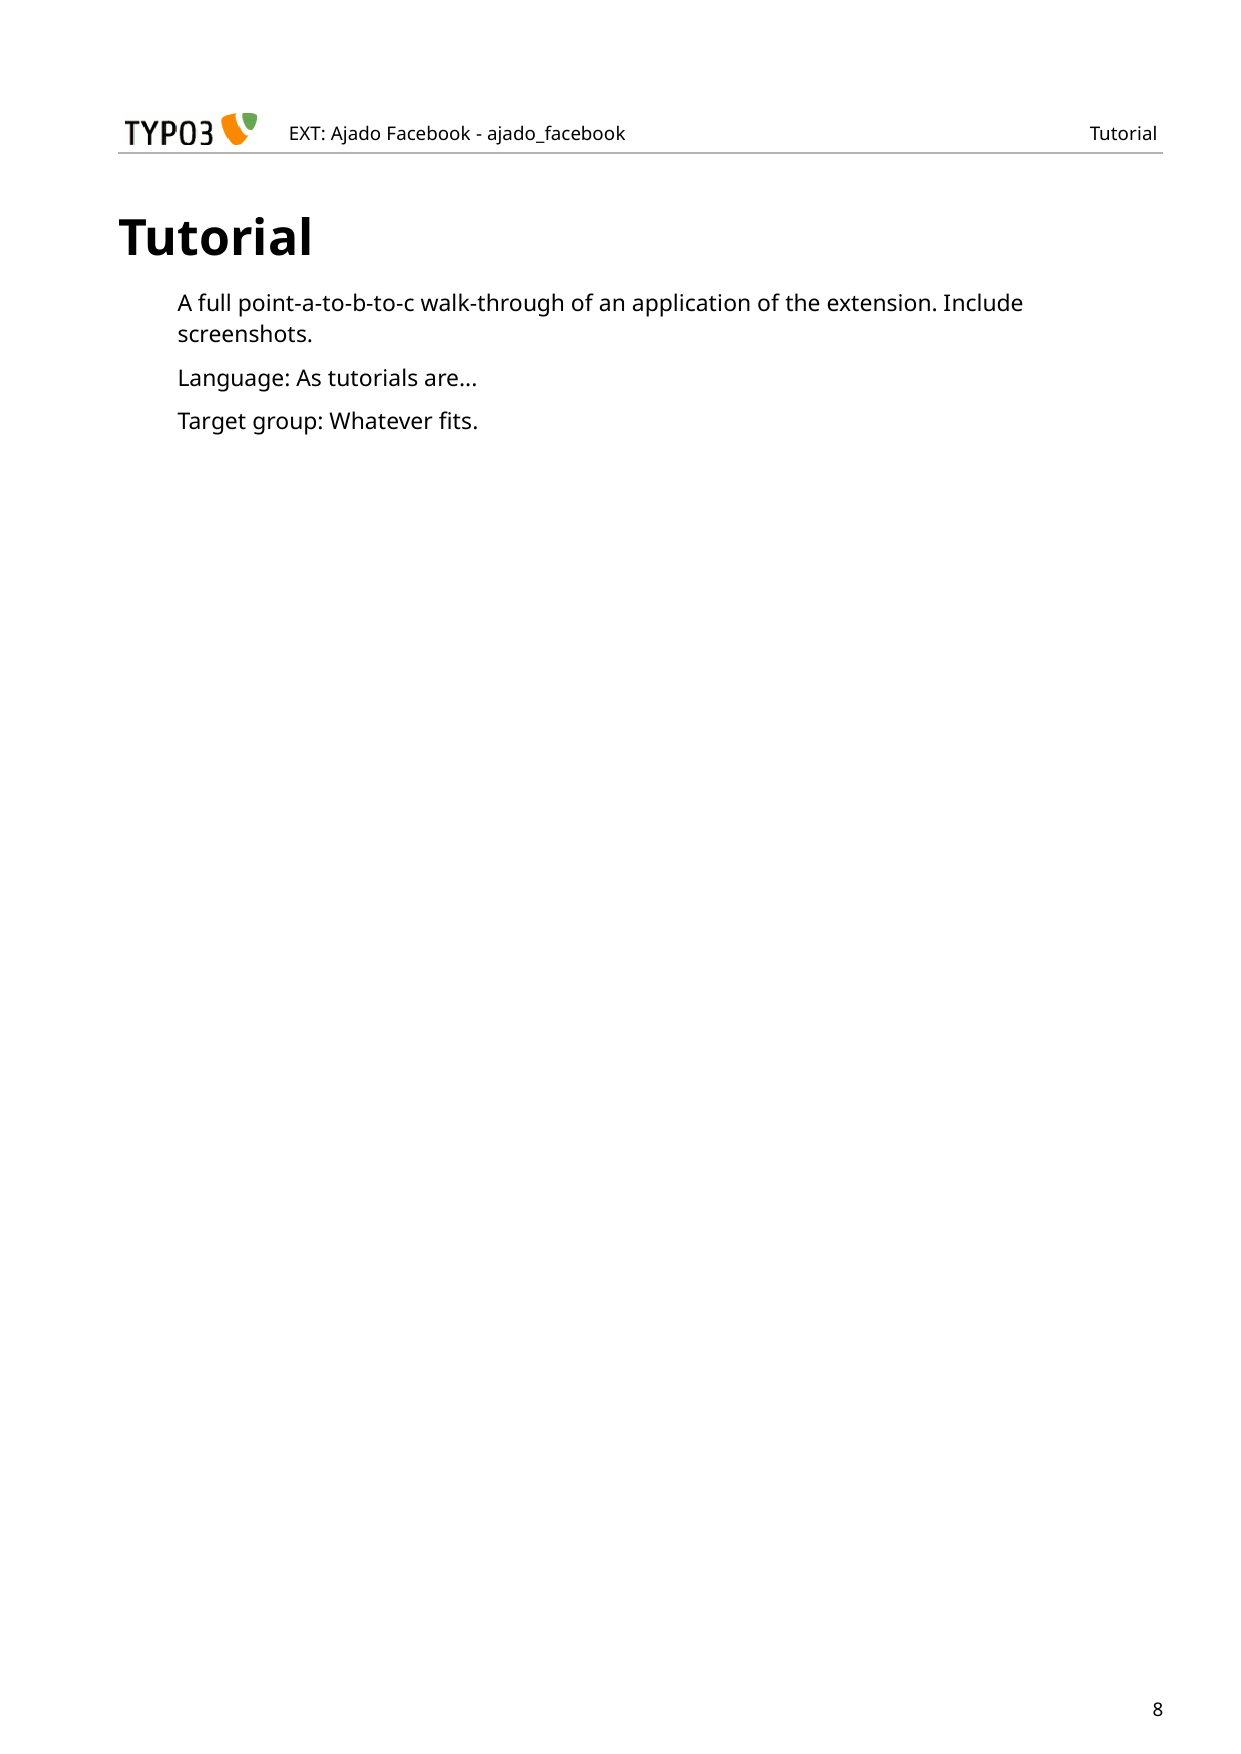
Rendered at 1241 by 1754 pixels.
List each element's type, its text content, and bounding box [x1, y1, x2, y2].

picture [124, 112, 260, 145]
text Language: As tutorials are... [177, 362, 1163, 393]
subtitle Tutorial [118, 202, 1163, 269]
text A full point-a-to-b-to-c walk-through of an application of the extension. Include screenshots. [177, 287, 1163, 349]
text Target group: Whatever fits. [177, 405, 1163, 436]
